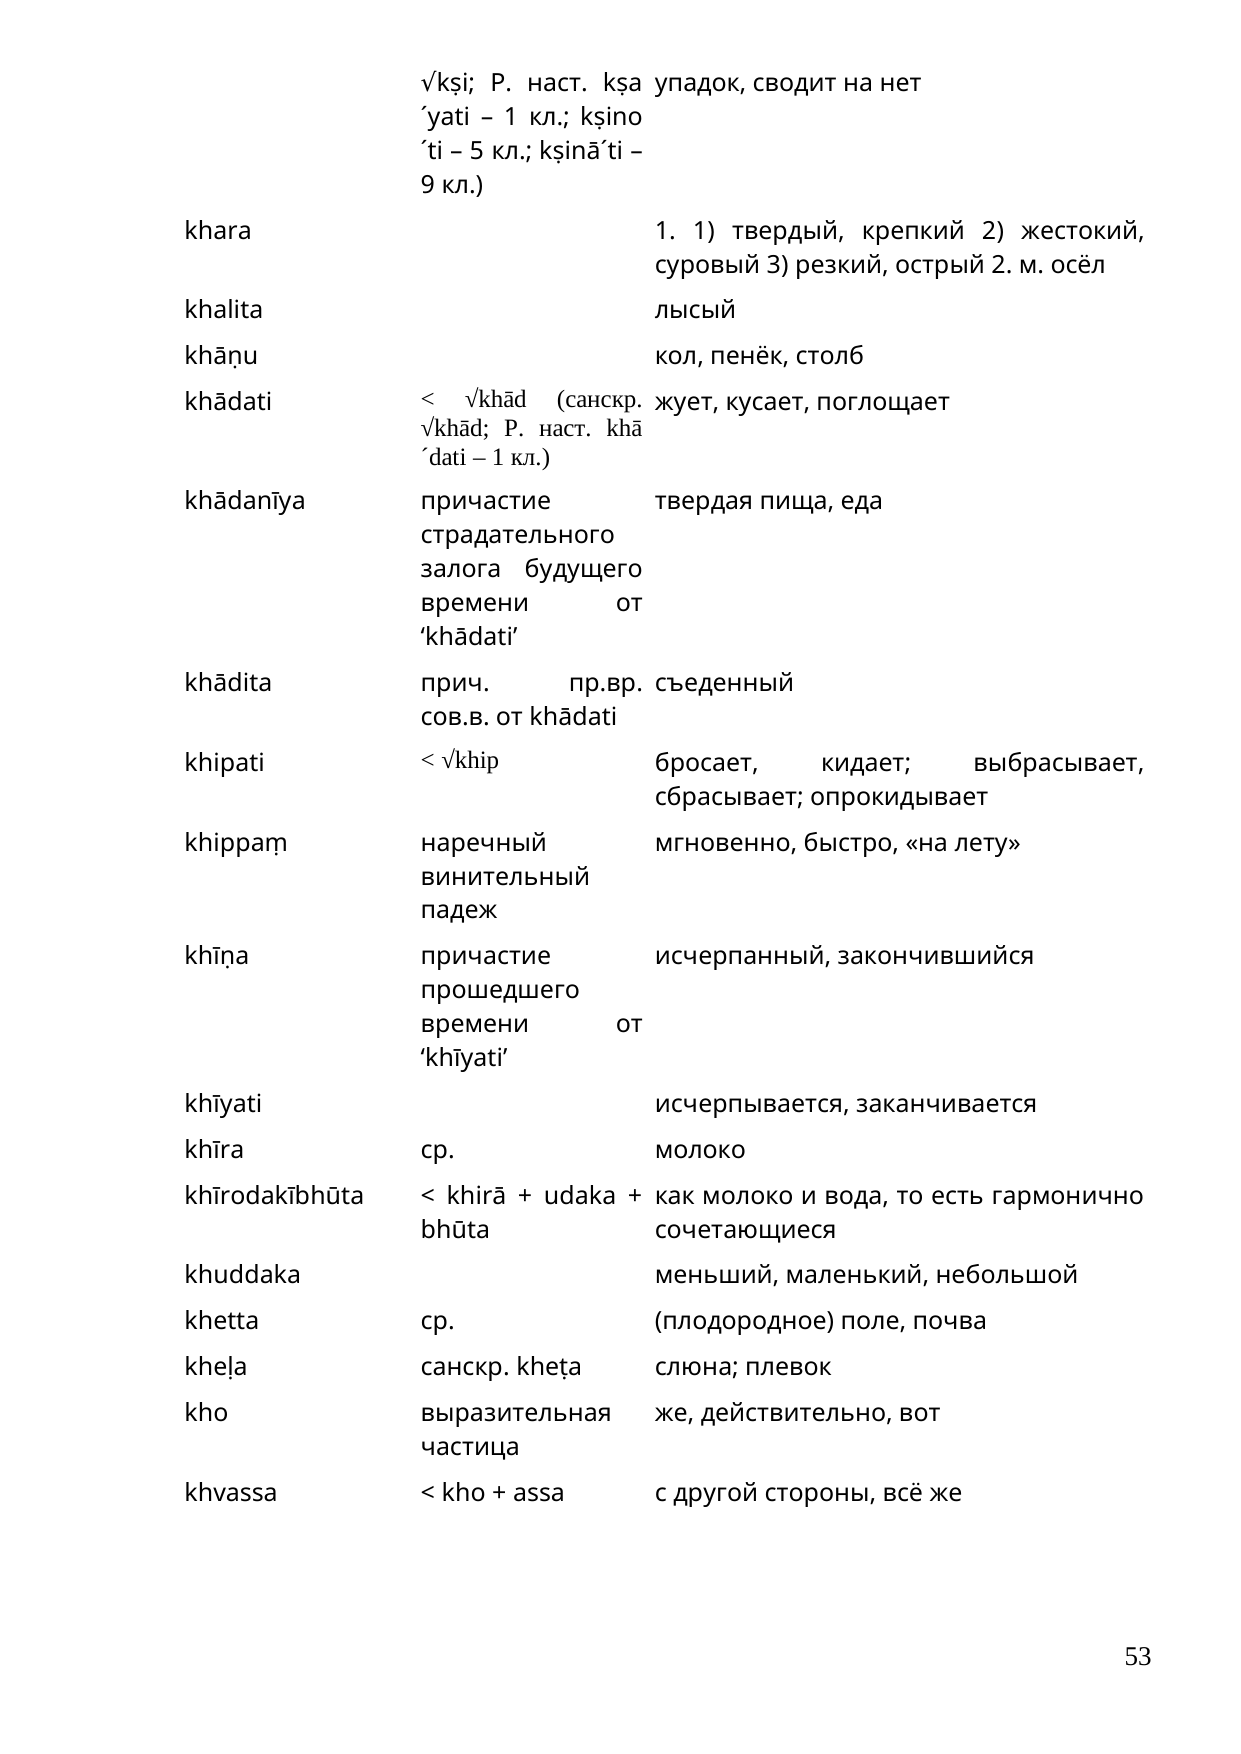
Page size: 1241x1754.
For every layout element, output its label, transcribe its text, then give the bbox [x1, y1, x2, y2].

table_cell khuddaka [178, 1251, 414, 1297]
table_cell < khirā + udaka + bhūta [415, 1172, 648, 1251]
table_cell слюна; плевок [649, 1343, 1151, 1389]
table_cell упадок, сводит на нет [649, 59, 1151, 207]
table_cell же, действительно, вот [649, 1389, 1151, 1469]
table_cell наречный винительный падеж [415, 819, 648, 932]
table_cell бросает, кидает; выбрасывает, сбрасывает; опрокидывает [649, 739, 1151, 818]
table_cell khalita [178, 287, 414, 332]
table_cell < √khād (санскр. √khād; P. наст. khā´dati – 1 кл.) [415, 378, 648, 477]
table_cell ср. [415, 1126, 648, 1172]
table_cell khvassa [178, 1469, 414, 1514]
table_cell [415, 1080, 648, 1126]
table_cell < kho + assa [415, 1469, 648, 1514]
table_cell причастие страдательного залога будущего времени от ‘khādati’ [415, 477, 648, 659]
table_cell khippaṃ [178, 819, 414, 932]
table_cell [415, 1251, 648, 1297]
table_cell причастие прошедшего времени от ‘khīyati’ [415, 932, 648, 1080]
table_cell [415, 287, 648, 332]
table_cell санскр. kheṭa [415, 1343, 648, 1389]
table_cell khādati [178, 378, 414, 477]
table_cell 1. 1) твердый, крепкий 2) жестокий, суровый 3) резкий, острый 2. м. осёл [649, 207, 1151, 287]
table_cell лысый [649, 287, 1151, 332]
table_cell khāṇu [178, 333, 414, 378]
table_cell молоко [649, 1126, 1151, 1172]
table_cell жует, кусает, поглощает [649, 378, 1151, 477]
table_cell твердая пища, еда [649, 477, 1151, 659]
table_cell меньший, маленький, небольшой [649, 1251, 1151, 1297]
table_cell khādanīya [178, 477, 414, 659]
table_cell прич. пр.вр. сов.в. от khādati [415, 659, 648, 739]
table_cell khetta [178, 1297, 414, 1343]
table_cell [415, 333, 648, 378]
table_cell khīṇa [178, 932, 414, 1080]
table_cell как молоко и вода, то есть гармонично сочетающиеся [649, 1172, 1151, 1251]
table_cell исчерпанный, закончившийся [649, 932, 1151, 1080]
table_cell с другой стороны, всё же [649, 1469, 1151, 1514]
table_cell выразительная частица [415, 1389, 648, 1469]
table_cell khipati [178, 739, 414, 818]
table_cell khīra [178, 1126, 414, 1172]
table_cell [178, 59, 414, 207]
table_cell съеденный [649, 659, 1151, 739]
table_cell ср. [415, 1297, 648, 1343]
table_cell kheḷa [178, 1343, 414, 1389]
table_cell kho [178, 1389, 414, 1469]
table_cell khādita [178, 659, 414, 739]
table_cell исчерпывается, заканчивается [649, 1080, 1151, 1126]
table_cell khīyati [178, 1080, 414, 1126]
table_cell khīrodakībhūta [178, 1172, 414, 1251]
table_cell кол, пенёк, столб [649, 333, 1151, 378]
table_cell [415, 207, 648, 287]
table_cell √kṣi; P. наст. kṣa´yati – 1 кл.; kṣino´ti – 5 кл.; kṣinā´ti – 9 кл.) [415, 59, 648, 207]
table_cell (плодородное) поле, почва [649, 1297, 1151, 1343]
table_cell khara [178, 207, 414, 287]
table_cell < √khip [415, 739, 648, 818]
table_cell мгновенно, быстро, «на лету» [649, 819, 1151, 932]
